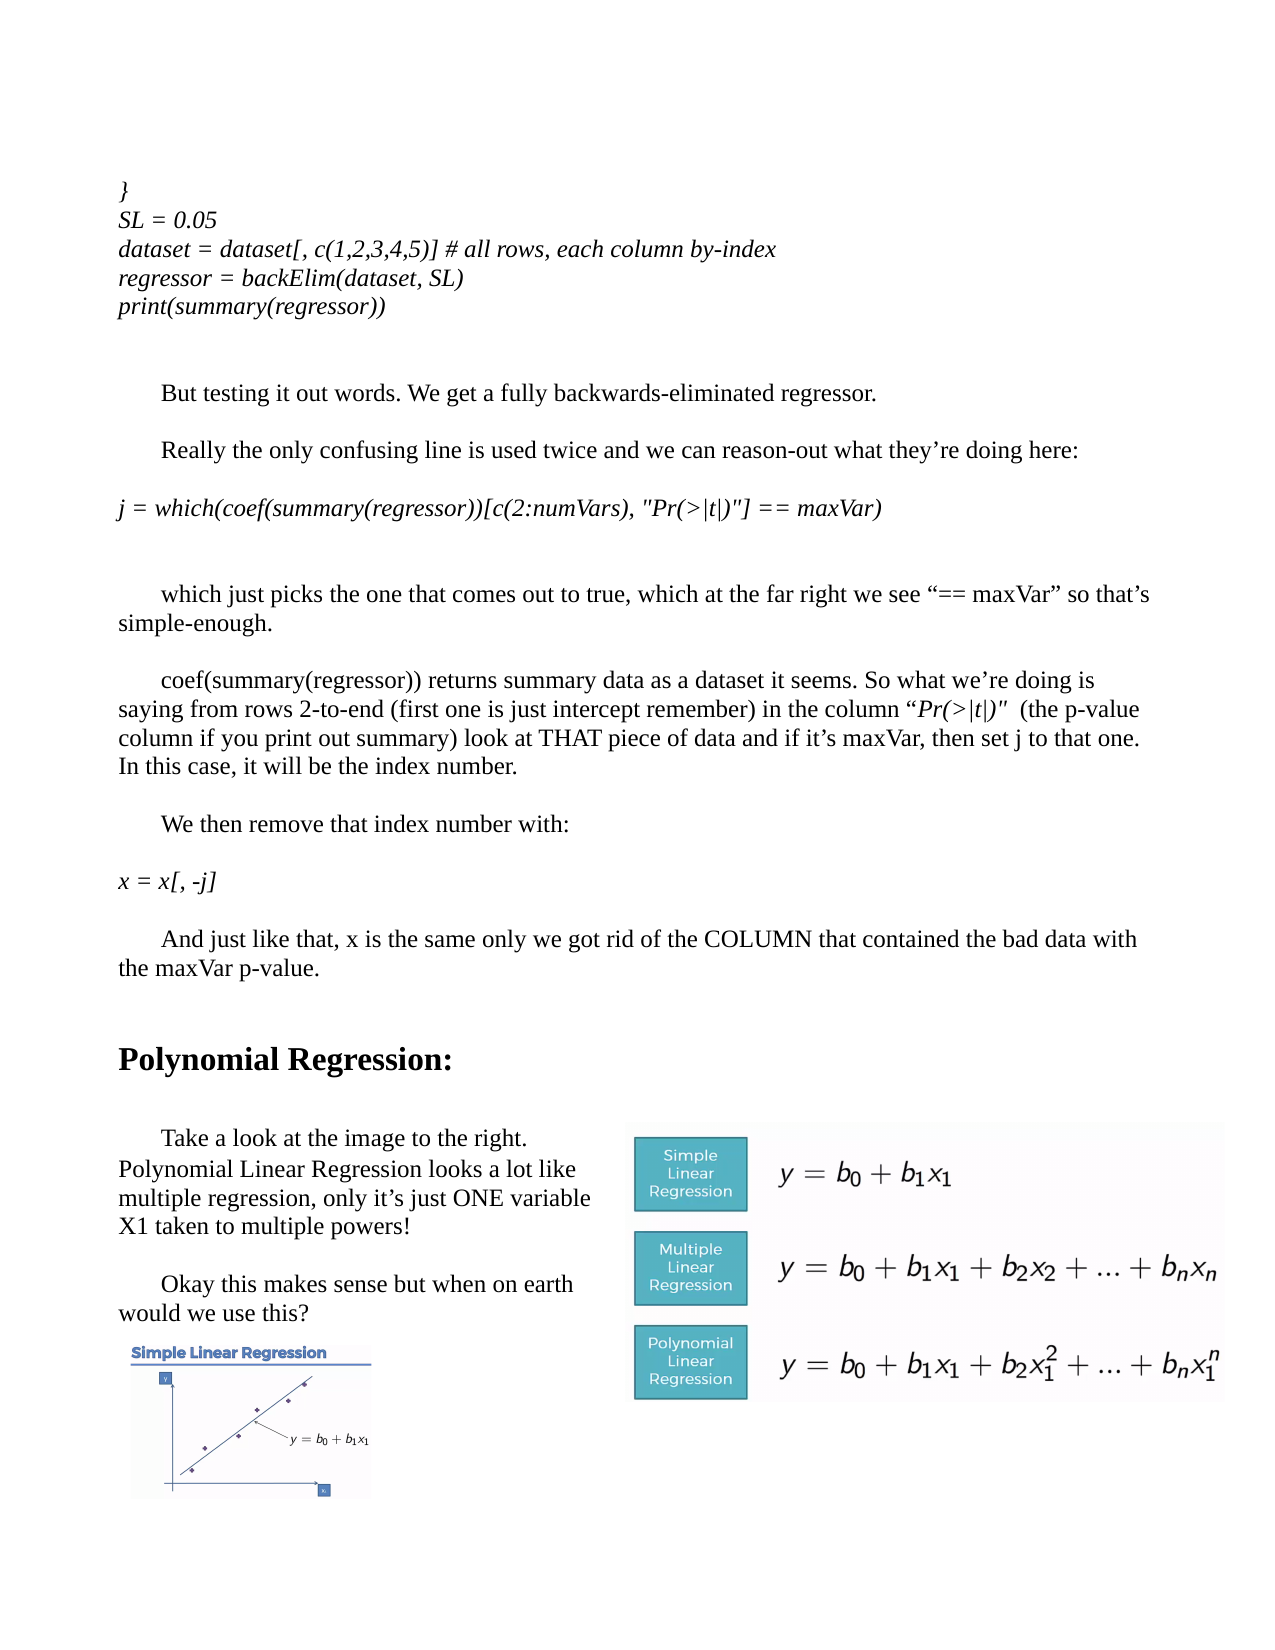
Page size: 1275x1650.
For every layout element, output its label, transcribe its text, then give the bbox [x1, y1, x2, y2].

text x = x[, -j] [118, 866, 1157, 895]
text coef(summary(regressor)) returns summary data as a dataset it seems. So what we’re doing is saying from rows 2-to-end (first one is just intercept remember) in the column “Pr(>|t|)" (the p-value column if you print out summary) look at THAT piece of data and if it’s maxVar, then set j to that one. In this case, it will be the index number. [118, 665, 1157, 780]
text And just like that, x is the same only we got rid of the COLUMN that contained the bad data with the maxVar p-value. [118, 924, 1157, 981]
text j = which(coef(summary(regressor))[c(2:numVars), "Pr(>|t|)"] == maxVar) [118, 493, 1157, 521]
text Take a look at the image to the right. Polynomial Linear Regression looks a lot like multiple regression, only it’s just ONE variable X1 taken to multiple powers! [118, 1116, 1157, 1240]
text print(summary(regressor)) [118, 291, 1157, 320]
text } [118, 176, 1157, 205]
picture [130, 1345, 372, 1499]
text Polynomial Regression: [118, 1039, 1157, 1077]
text But testing it out words. We get a fully backwards-eliminated regressor. [118, 378, 1157, 406]
text Really the only confusing line is used twice and we can reason-out what they’re doing here: [118, 435, 1157, 464]
text regressor = backElim(dataset, SL) [118, 263, 1157, 291]
text which just picks the one that comes out to true, which at the far right we see “== maxVar” so that’s simple-enough. [118, 579, 1157, 636]
text SL = 0.05 [118, 205, 1157, 234]
text dataset = dataset[, c(1,2,3,4,5)] # all rows, each column by-index [118, 234, 1157, 263]
text We then remove that index number with: [118, 809, 1157, 838]
picture [625, 1122, 1225, 1402]
text Okay this makes sense but when on earth would we use this? [118, 1269, 625, 1326]
